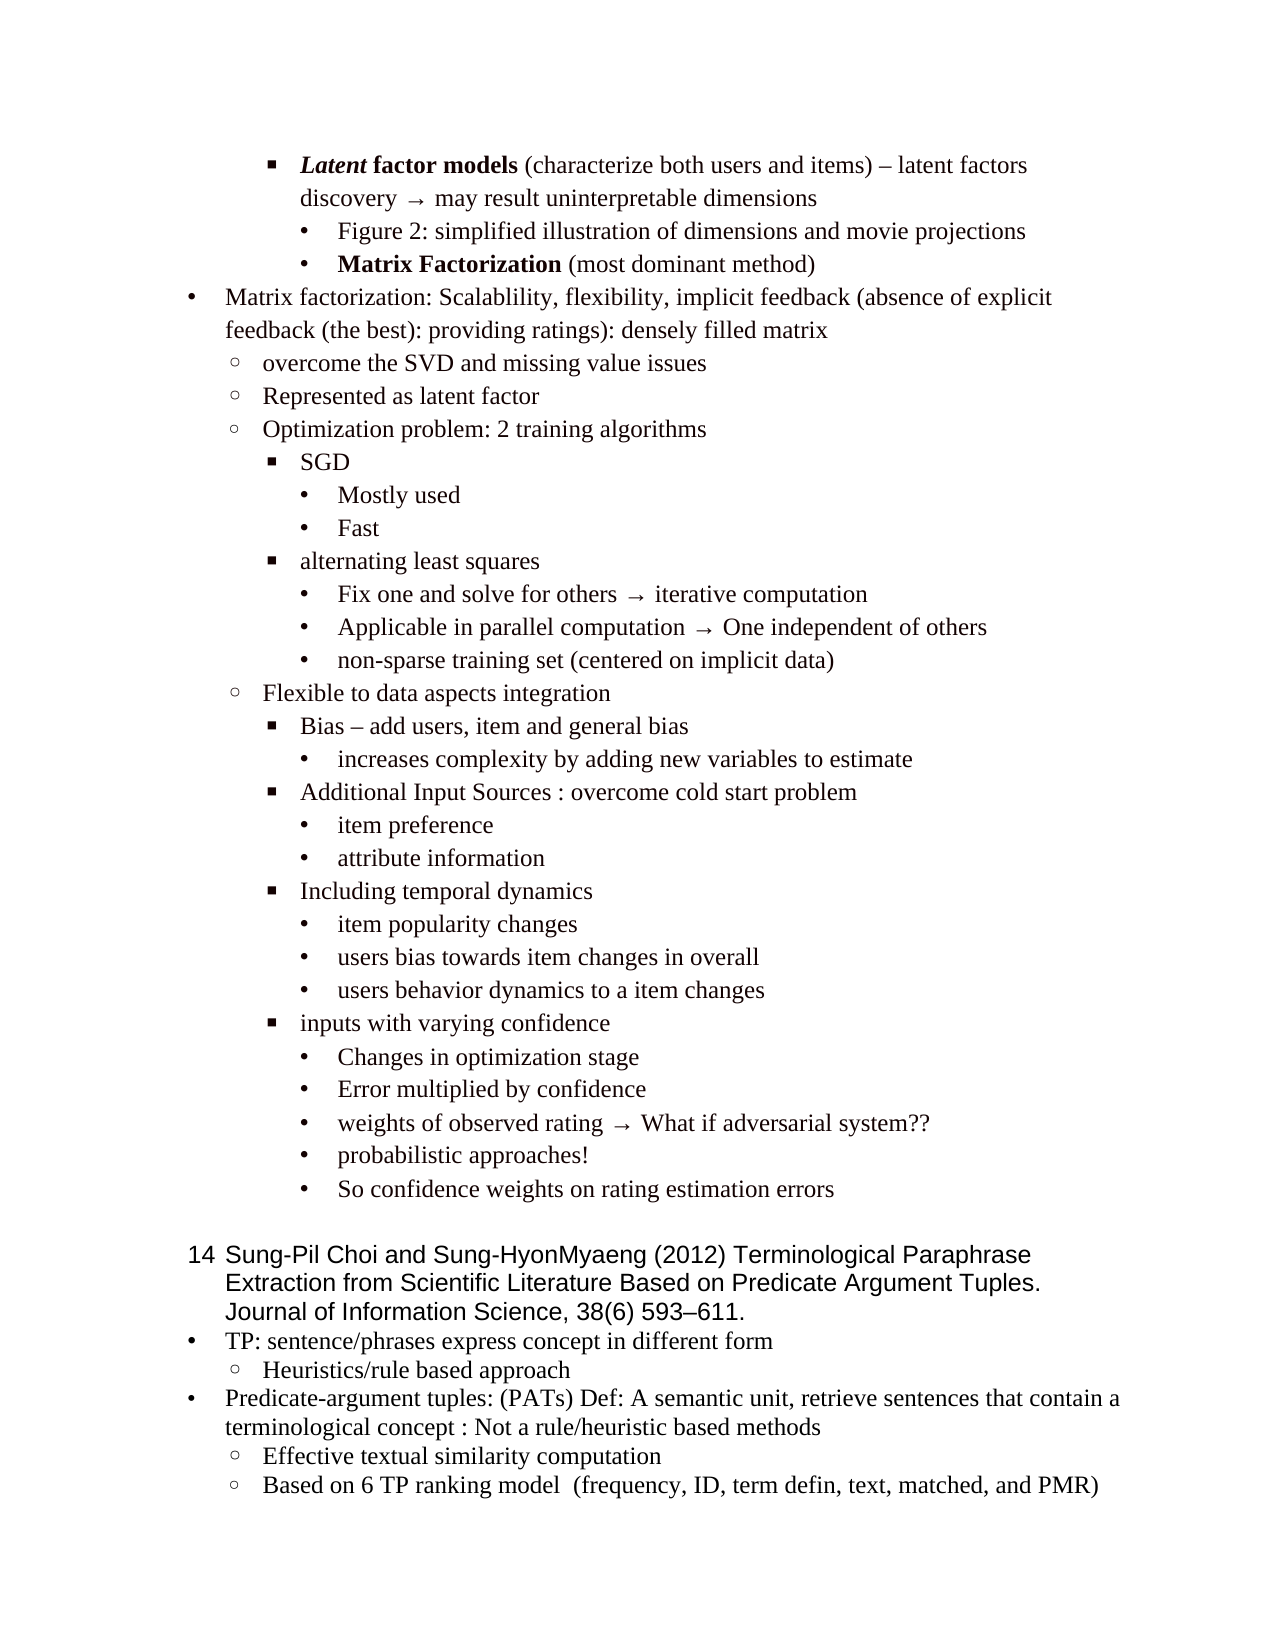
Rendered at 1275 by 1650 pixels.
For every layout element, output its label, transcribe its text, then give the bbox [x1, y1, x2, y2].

list Based on 6 TP ranking model (frequency, ID, term defin, text, matched, and PMR) [225, 1470, 1125, 1498]
list Optimization problem: 2 training algorithms [225, 414, 1125, 443]
list item preference [300, 810, 1125, 839]
list Predicate-argument tuples: (PATs) Def: A semantic unit, retrieve sentences that contain a terminological concept : Not a rule/heuristic based methods [187, 1383, 1125, 1441]
list Fix one and solve for others → iterative computation [300, 579, 1125, 608]
list TP: sentence/phrases express concept in different form [187, 1326, 1125, 1355]
list Applicable in parallel computation → One independent of others [300, 612, 1125, 641]
list Additional Input Sources : overcome cold start problem [262, 777, 1125, 806]
list inputs with varying confidence [262, 1008, 1125, 1037]
list SGD [262, 447, 1125, 476]
list Bias – add users, item and general bias [262, 711, 1125, 740]
list Figure 2: simplified illustration of dimensions and movie projections [300, 216, 1125, 245]
list Matrix factorization: Scalablility, flexibility, implicit feedback (absence of explicit feedback (the best): providing ratings): densely filled matrix [187, 282, 1125, 344]
list attribute information [300, 843, 1125, 872]
list Latent factor models (characterize both users and items) – latent factors discovery → may result uninterpretable dimensions [262, 150, 1125, 212]
list probabilistic approaches! [300, 1141, 1125, 1169]
list Sung-Pil Choi and Sung-HyonMyaeng (2012) Terminological Paraphrase Extraction from Scientific Literature Based on Predicate Argument Tuples. Journal of Information Science, 38(6) 593–611. [187, 1240, 1125, 1326]
list Flexible to data aspects integration [225, 678, 1125, 707]
list alternating least squares [262, 546, 1125, 575]
list Matrix Factorization (most dominant method) [300, 249, 1125, 278]
list So confidence weights on rating estimation errors [300, 1174, 1125, 1202]
list Effective textual similarity computation [225, 1441, 1125, 1470]
list users bias towards item changes in overall [300, 942, 1125, 971]
list Mostly used [300, 480, 1125, 509]
list Changes in optimization stage [300, 1042, 1125, 1070]
list Error multiplied by confidence [300, 1074, 1125, 1103]
list overcome the SVD and missing value issues [225, 348, 1125, 377]
list Fast [300, 513, 1125, 542]
list users behavior dynamics to a item changes [300, 976, 1125, 1004]
list Heuristics/rule based approach [225, 1355, 1125, 1383]
list weights of observed rating → What if adversarial system?? [300, 1108, 1125, 1136]
list non-sparse training set (centered on implicit data) [300, 645, 1125, 674]
list increases complexity by adding new variables to estimate [300, 744, 1125, 773]
list item popularity changes [300, 909, 1125, 938]
list Including temporal dynamics [262, 876, 1125, 905]
list Represented as latent factor [225, 381, 1125, 410]
